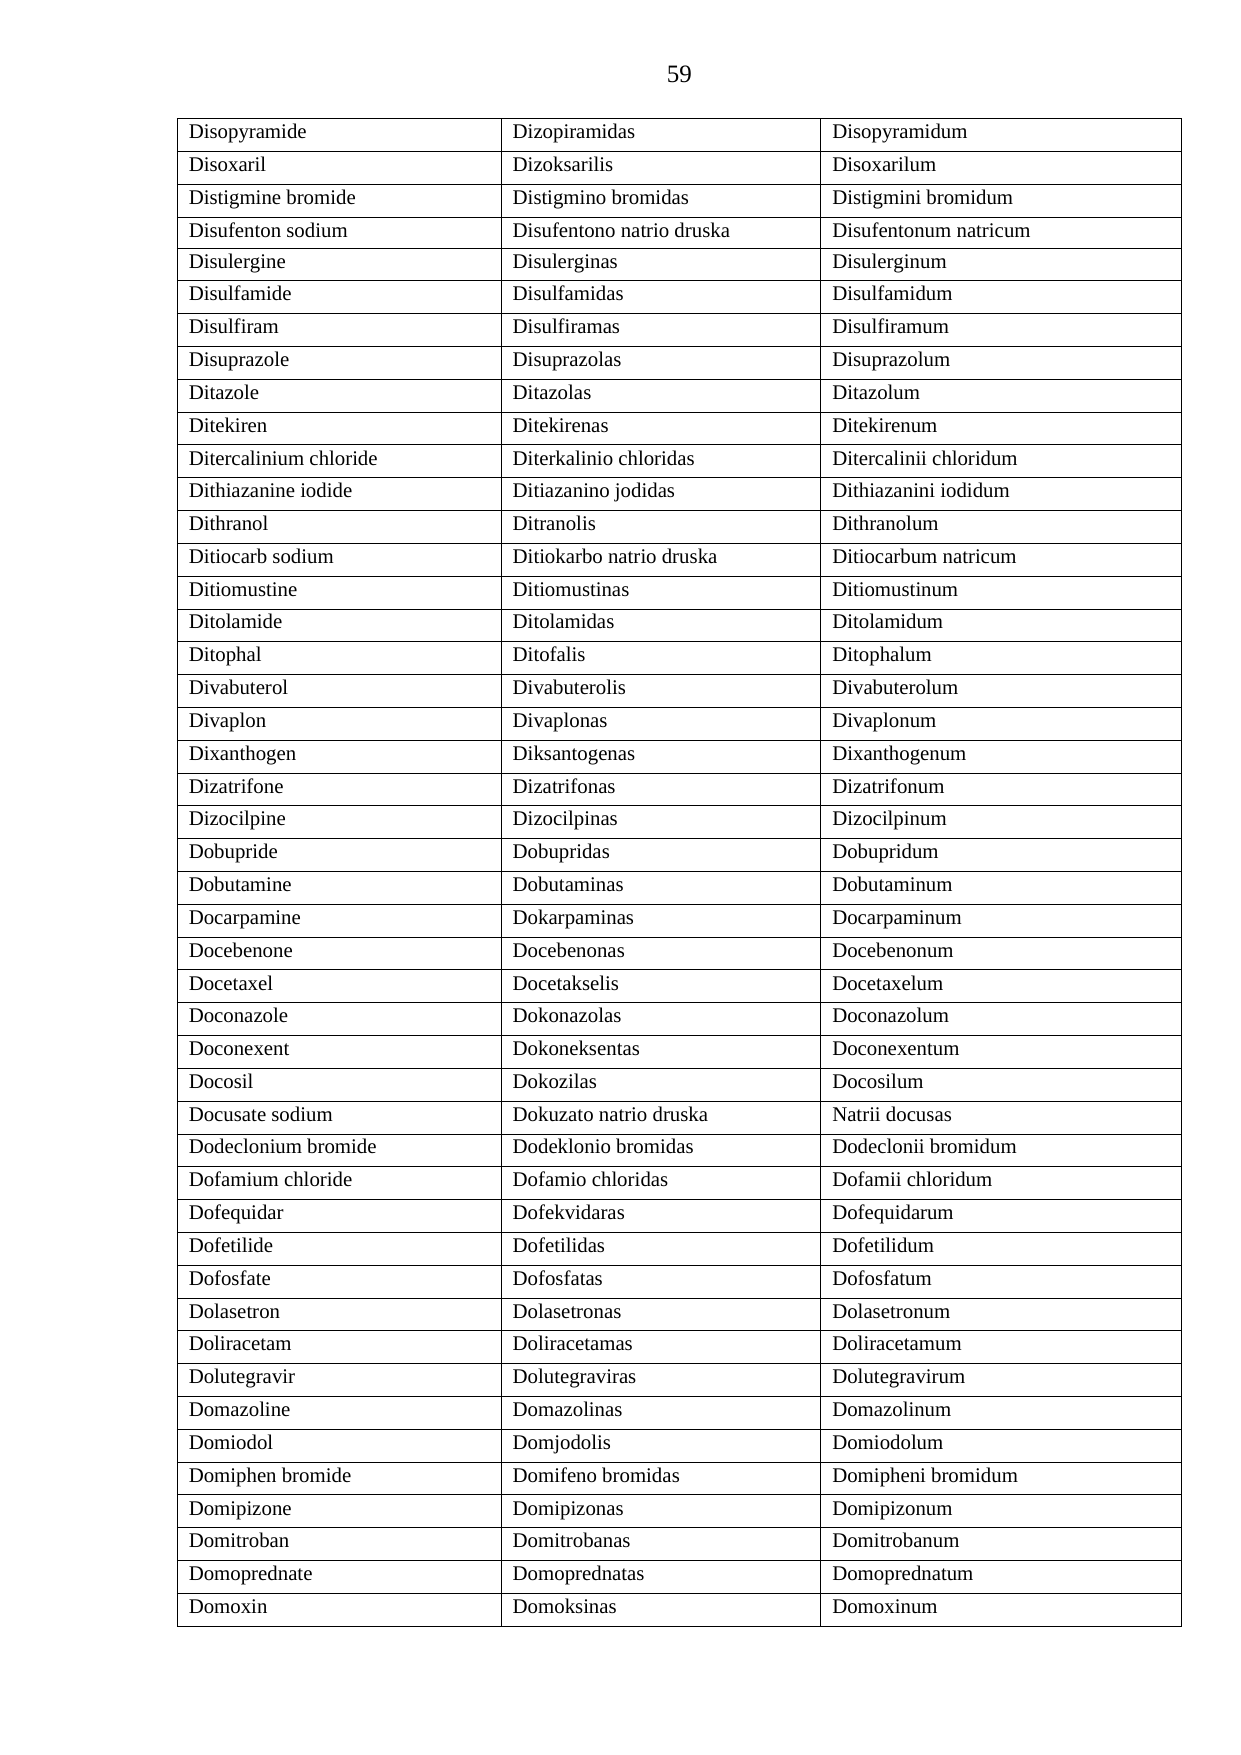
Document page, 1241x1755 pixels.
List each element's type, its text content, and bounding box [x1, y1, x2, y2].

table_cell Dokonazolas [502, 1003, 820, 1035]
table_cell Docusate sodium [178, 1102, 501, 1133]
table_cell Docosil [178, 1069, 501, 1101]
table_cell Domiodol [178, 1430, 501, 1462]
table_cell Dobutamine [178, 872, 501, 904]
table_cell Divaplonum [821, 708, 1181, 740]
table_cell Disulergine [178, 249, 501, 280]
table_cell Ditranolis [502, 511, 820, 543]
table_cell Disufentonum natricum [821, 218, 1181, 247]
table_cell Ditofalis [502, 642, 820, 674]
table_cell Domoprednate [178, 1561, 501, 1593]
table_cell Doliracetam [178, 1331, 501, 1363]
table_cell Distigmino bromidas [502, 185, 820, 217]
table_cell Ditercalinii chloridum [821, 445, 1181, 477]
table_cell Dobupride [178, 839, 501, 871]
table_cell Dodeclonii bromidum [821, 1135, 1181, 1166]
table_cell Divabuterol [178, 675, 501, 707]
table_cell Doliracetamum [821, 1331, 1181, 1363]
table_cell Ditekiren [178, 413, 501, 444]
table_cell Dolasetronas [502, 1299, 820, 1330]
table_cell Disulerginas [502, 249, 820, 280]
table_cell Dobutaminas [502, 872, 820, 904]
table_cell Dokuzato natrio druska [502, 1102, 820, 1133]
table_cell Dizopiramidas [502, 119, 820, 151]
table_cell Domifeno bromidas [502, 1463, 820, 1494]
table_cell Dokozilas [502, 1069, 820, 1101]
table_cell Disoxarilum [821, 152, 1181, 184]
table_cell Ditiomustinas [502, 577, 820, 608]
table_cell Ditekirenas [502, 413, 820, 444]
table_cell Dizocilpine [178, 806, 501, 838]
table_cell Dofosfate [178, 1266, 501, 1297]
table_cell Docebenone [178, 938, 501, 969]
table_cell Dokarpaminas [502, 905, 820, 937]
table_cell Disulfiramum [821, 314, 1181, 346]
table_cell Dizatrifonas [502, 774, 820, 805]
table_cell Docebenonas [502, 938, 820, 969]
table_cell Dizoksarilis [502, 152, 820, 184]
table_cell Dizocilpinas [502, 806, 820, 838]
table_cell Dixanthogen [178, 741, 501, 772]
table_cell Domoprednatum [821, 1561, 1181, 1593]
table_cell Domitroban [178, 1528, 501, 1560]
table_cell Doconazole [178, 1003, 501, 1035]
table_cell Docosilum [821, 1069, 1181, 1101]
table_cell Ditiokarbo natrio druska [502, 544, 820, 576]
table_cell Dofetilide [178, 1233, 501, 1265]
table_cell Domazoline [178, 1397, 501, 1429]
table_cell Divabuterolum [821, 675, 1181, 707]
table_cell Dofequidarum [821, 1200, 1181, 1232]
table_cell Domazolinas [502, 1397, 820, 1429]
table_cell Dofamium chloride [178, 1167, 501, 1199]
table_cell Doconexent [178, 1036, 501, 1068]
table_cell Dolutegravir [178, 1364, 501, 1396]
table_cell Dolutegravirum [821, 1364, 1181, 1396]
table_cell Dithiazanine iodide [178, 478, 501, 510]
table_cell Dizatrifone [178, 774, 501, 805]
table_cell Docetaxel [178, 970, 501, 1002]
table_cell Ditazolas [502, 380, 820, 412]
table_cell Ditercalinium chloride [178, 445, 501, 477]
table_cell Divaplonas [502, 708, 820, 740]
table_cell Dolutegraviras [502, 1364, 820, 1396]
table_cell Ditazole [178, 380, 501, 412]
table_cell Domipheni bromidum [821, 1463, 1181, 1494]
table_cell Divabuterolis [502, 675, 820, 707]
table_cell Dixanthogenum [821, 741, 1181, 772]
table_cell Dobupridum [821, 839, 1181, 871]
table_cell Domipizone [178, 1495, 501, 1527]
table_cell Disulfamide [178, 281, 501, 313]
table_cell Dodeklonio bromidas [502, 1135, 820, 1166]
table_cell Ditophalum [821, 642, 1181, 674]
table_cell Dolasetronum [821, 1299, 1181, 1330]
table_cell Dolasetron [178, 1299, 501, 1330]
table_cell Diterkalinio chloridas [502, 445, 820, 477]
table_cell Disuprazolum [821, 347, 1181, 379]
table_cell Disulfamidum [821, 281, 1181, 313]
table_cell Ditiocarb sodium [178, 544, 501, 576]
table_cell Dofamio chloridas [502, 1167, 820, 1199]
table_cell Ditiazanino jodidas [502, 478, 820, 510]
table_cell Domiodolum [821, 1430, 1181, 1462]
table_cell Disopyramidum [821, 119, 1181, 151]
table_cell Distigmine bromide [178, 185, 501, 217]
table_cell Docetakselis [502, 970, 820, 1002]
table_cell Dobutaminum [821, 872, 1181, 904]
table_cell Domiphen bromide [178, 1463, 501, 1494]
table_cell Disufentono natrio druska [502, 218, 820, 247]
table_cell Ditiomustine [178, 577, 501, 608]
table_cell Dobupridas [502, 839, 820, 871]
table_cell Domitrobanas [502, 1528, 820, 1560]
table_cell Docebenonum [821, 938, 1181, 969]
table_cell Disulerginum [821, 249, 1181, 280]
table_cell Ditekirenum [821, 413, 1181, 444]
table_cell Disulfamidas [502, 281, 820, 313]
table_cell Disopyramide [178, 119, 501, 151]
table_cell Disufenton sodium [178, 218, 501, 247]
table_cell Dithranol [178, 511, 501, 543]
table_cell Disuprazole [178, 347, 501, 379]
table_cell Disuprazolas [502, 347, 820, 379]
table_cell Ditolamide [178, 610, 501, 641]
table_cell Dofamii chloridum [821, 1167, 1181, 1199]
table_cell Disulfiramas [502, 314, 820, 346]
table_cell Domoksinas [502, 1594, 820, 1626]
table_cell Dithiazanini iodidum [821, 478, 1181, 510]
table_cell Ditolamidum [821, 610, 1181, 641]
table_cell Domipizonum [821, 1495, 1181, 1527]
table_cell Dodeclonium bromide [178, 1135, 501, 1166]
table_cell Dithranolum [821, 511, 1181, 543]
table_cell Divaplon [178, 708, 501, 740]
table_cell Dofetilidas [502, 1233, 820, 1265]
table_cell Dofekvidaras [502, 1200, 820, 1232]
table_cell Domoxin [178, 1594, 501, 1626]
table_cell Disulfiram [178, 314, 501, 346]
table_cell Doconexentum [821, 1036, 1181, 1068]
table_cell Docarpaminum [821, 905, 1181, 937]
table_cell Dofosfatum [821, 1266, 1181, 1297]
table_cell Domoprednatas [502, 1561, 820, 1593]
table_cell Domoxinum [821, 1594, 1181, 1626]
table_cell Domjodolis [502, 1430, 820, 1462]
table_cell Doconazolum [821, 1003, 1181, 1035]
table_cell Doliracetamas [502, 1331, 820, 1363]
table_cell Dofequidar [178, 1200, 501, 1232]
table_cell Docarpamine [178, 905, 501, 937]
table_cell Domitrobanum [821, 1528, 1181, 1560]
table_cell Dizatrifonum [821, 774, 1181, 805]
table_cell Natrii docusas [821, 1102, 1181, 1133]
table_cell Dokoneksentas [502, 1036, 820, 1068]
table_cell Distigmini bromidum [821, 185, 1181, 217]
table_cell Domazolinum [821, 1397, 1181, 1429]
table_cell Ditiocarbum natricum [821, 544, 1181, 576]
table_cell Dofosfatas [502, 1266, 820, 1297]
table_cell Disoxaril [178, 152, 501, 184]
table_cell Docetaxelum [821, 970, 1181, 1002]
table_cell Dizocilpinum [821, 806, 1181, 838]
table_cell Ditophal [178, 642, 501, 674]
table_cell Diksantogenas [502, 741, 820, 772]
table_cell Domipizonas [502, 1495, 820, 1527]
table_cell Ditolamidas [502, 610, 820, 641]
table_cell Dofetilidum [821, 1233, 1181, 1265]
table_cell Ditazolum [821, 380, 1181, 412]
table_cell Ditiomustinum [821, 577, 1181, 608]
